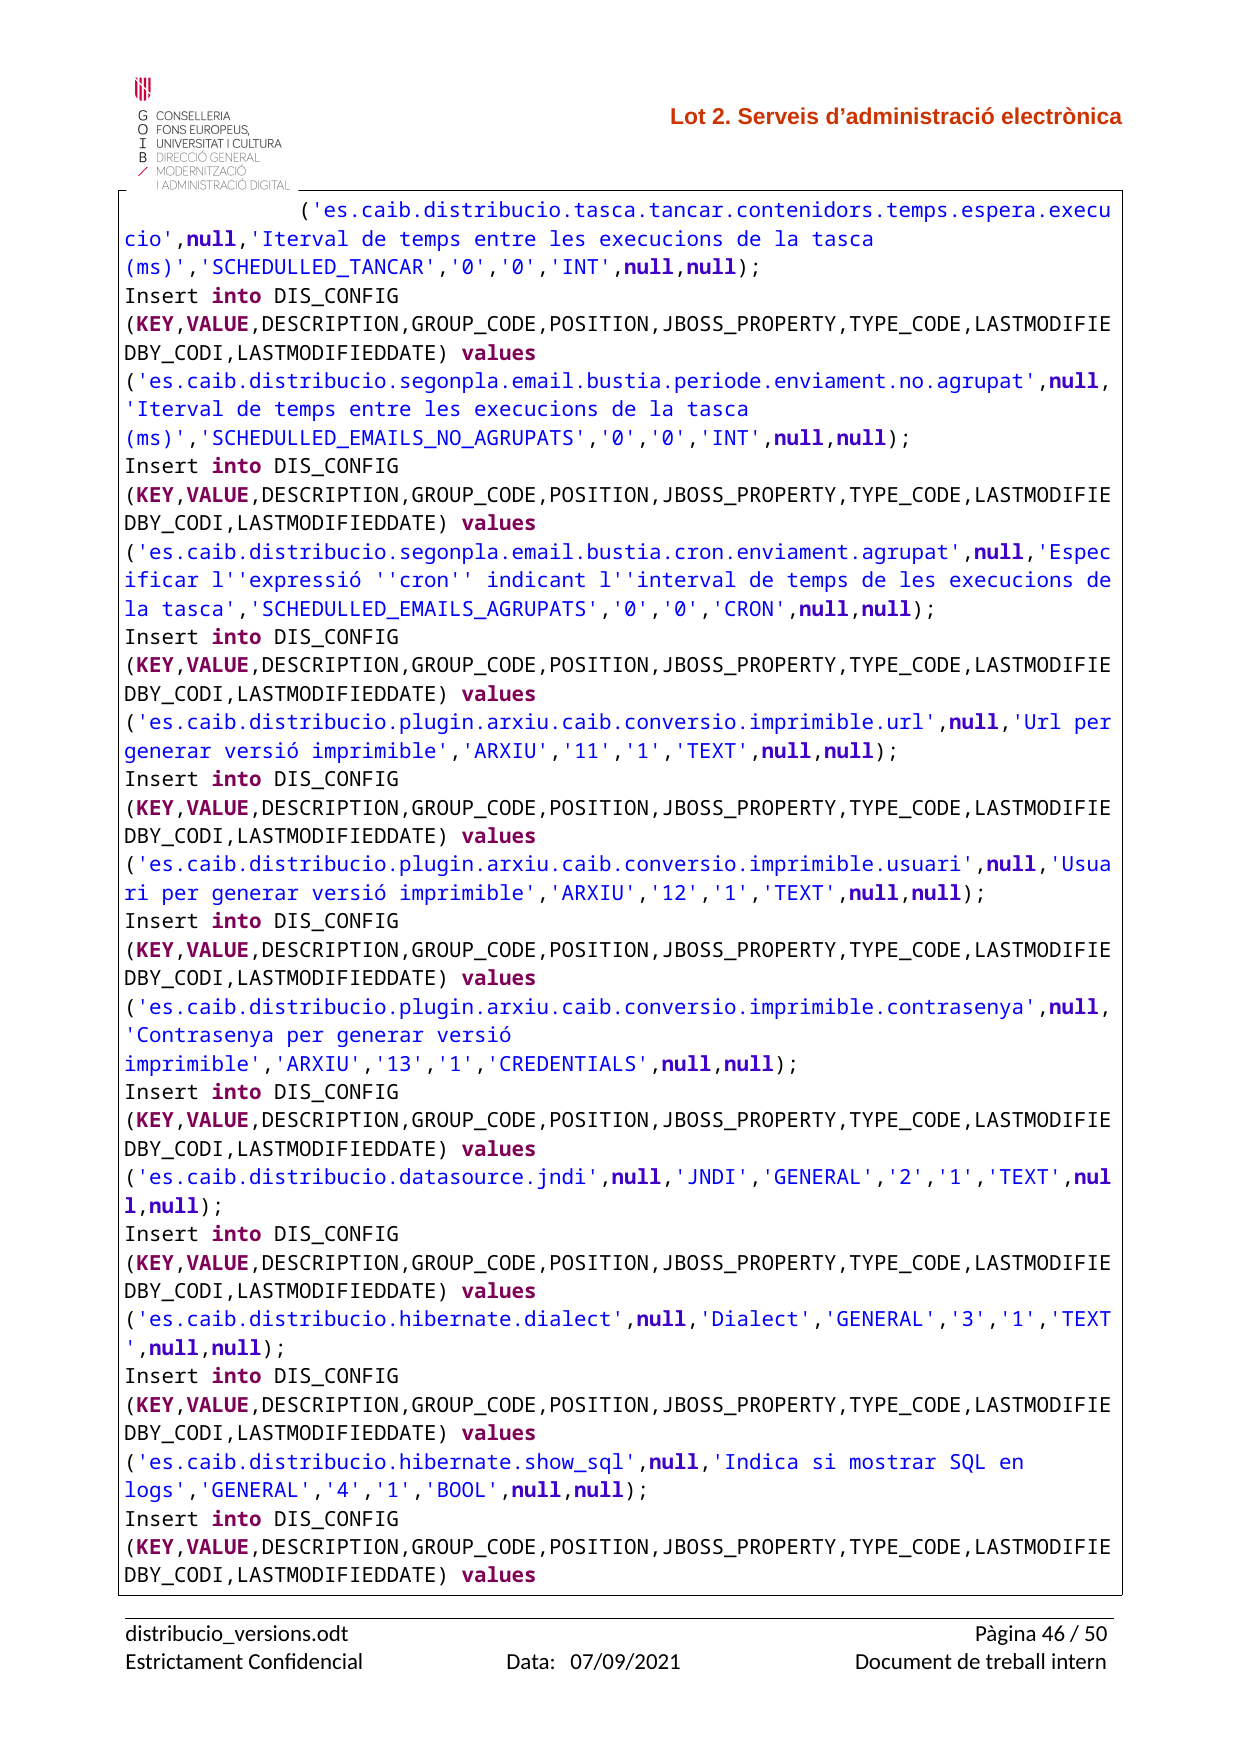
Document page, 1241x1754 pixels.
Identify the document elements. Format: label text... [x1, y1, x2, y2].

picture [126, 70, 299, 197]
table_header ('es.caib.distribucio.tasca.tancar.contenidors.temps.espera.execucio',null,'Iterval de temps entre les execucions de la tasca (ms)','SCHEDULLED_TANCAR','0','0','INT',null,null); Insert into DIS_CONFIG (KEY,VALUE,DESCRIPTION,GROUP_CODE,POSITION,JBOSS_PROPERTY,TYPE_CODE,LASTMODIFIEDBY_CODI,LASTMODIFIEDDATE) values ('es.caib.distribucio.segonpla.email.bustia.periode.enviament.no.agrupat',null,'Iterval de temps entre les execucions de la tasca (ms)','SCHEDULLED_EMAILS_NO_AGRUPATS','0','0','INT',null,null); Insert into DIS_CONFIG (KEY,VALUE,DESCRIPTION,GROUP_CODE,POSITION,JBOSS_PROPERTY,TYPE_CODE,LASTMODIFIEDBY_CODI,LASTMODIFIEDDATE) values ('es.caib.distribucio.segonpla.email.bustia.cron.enviament.agrupat',null,'Especificar l''expressió ''cron'' indicant l''interval de temps de les execucions de la tasca','SCHEDULLED_EMAILS_AGRUPATS','0','0','CRON',null,null); Insert into DIS_CONFIG (KEY,VALUE,DESCRIPTION,GROUP_CODE,POSITION,JBOSS_PROPERTY,TYPE_CODE,LASTMODIFIEDBY_CODI,LASTMODIFIEDDATE) values ('es.caib.distribucio.plugin.arxiu.caib.conversio.imprimible.url',null,'Url per generar versió imprimible','ARXIU','11','1','TEXT',null,null); Insert into DIS_CONFIG (KEY,VALUE,DESCRIPTION,GROUP_CODE,POSITION,JBOSS_PROPERTY,TYPE_CODE,LASTMODIFIEDBY_CODI,LASTMODIFIEDDATE) values ('es.caib.distribucio.plugin.arxiu.caib.conversio.imprimible.usuari',null,'Usuari per generar versió imprimible','ARXIU','12','1','TEXT',null,null); Insert into DIS_CONFIG (KEY,VALUE,DESCRIPTION,GROUP_CODE,POSITION,JBOSS_PROPERTY,TYPE_CODE,LASTMODIFIEDBY_CODI,LASTMODIFIEDDATE) values ('es.caib.distribucio.plugin.arxiu.caib.conversio.imprimible.contrasenya',null,'Contrasenya per generar versió imprimible','ARXIU','13','1','CREDENTIALS',null,null); Insert into DIS_CONFIG (KEY,VALUE,DESCRIPTION,GROUP_CODE,POSITION,JBOSS_PROPERTY,TYPE_CODE,LASTMODIFIEDBY_CODI,LASTMODIFIEDDATE) values ('es.caib.distribucio.datasource.jndi',null,'JNDI','GENERAL','2','1','TEXT',null,null); Insert into DIS_CONFIG (KEY,VALUE,DESCRIPTION,GROUP_CODE,POSITION,JBOSS_PROPERTY,TYPE_CODE,LASTMODIFIEDBY_CODI,LASTMODIFIEDDATE) values ('es.caib.distribucio.hibernate.dialect',null,'Dialect','GENERAL','3','1','TEXT',null,null); Insert into DIS_CONFIG (KEY,VALUE,DESCRIPTION,GROUP_CODE,POSITION,JBOSS_PROPERTY,TYPE_CODE,LASTMODIFIEDBY_CODI,LASTMODIFIEDDATE) values ('es.caib.distribucio.hibernate.show_sql',null,'Indica si mostrar SQL en logs','GENERAL','4','1','BOOL',null,null); Insert into DIS_CONFIG (KEY,VALUE,DESCRIPTION,GROUP_CODE,POSITION,JBOSS_PROPERTY,TYPE_CODE,LASTMODIFIEDBY_CODI,LASTMODIFIEDDATE) values [119, 191, 1122, 1595]
